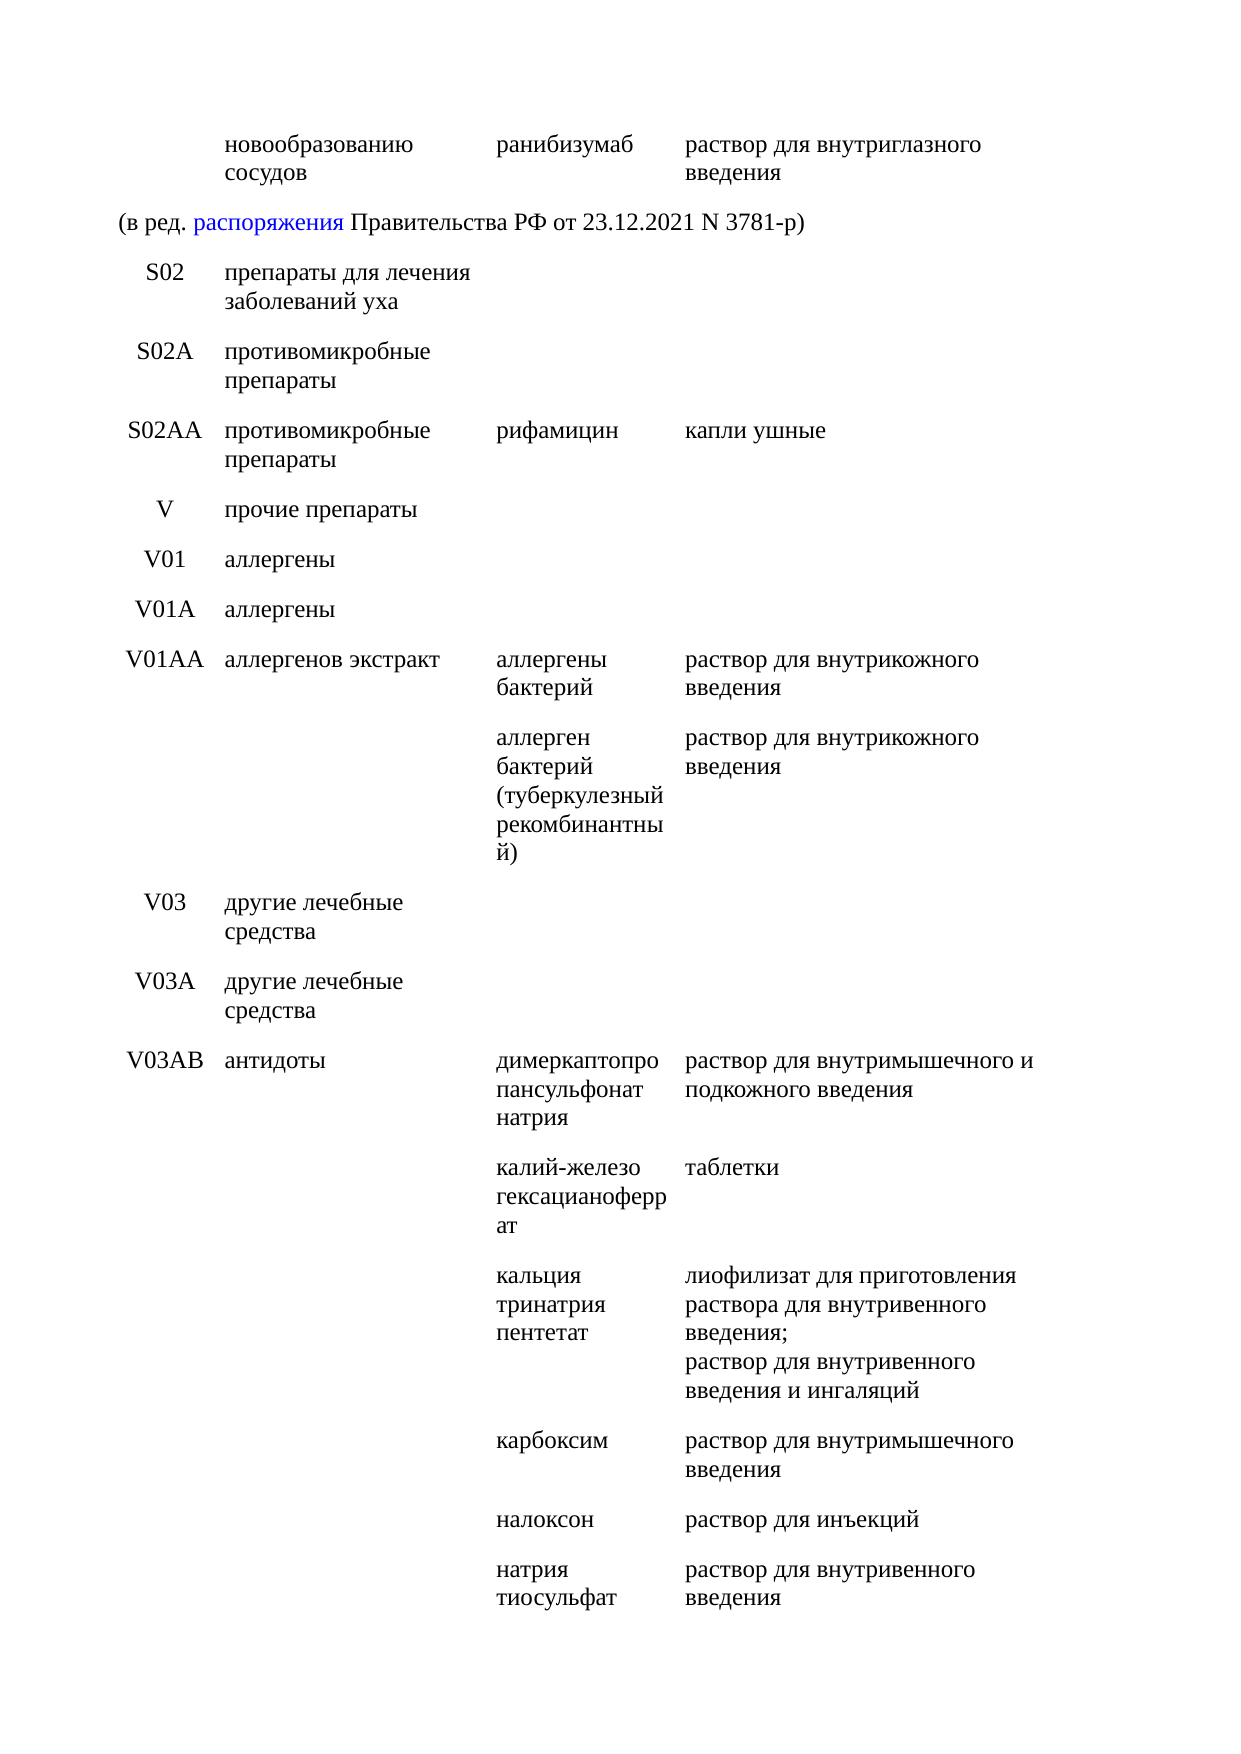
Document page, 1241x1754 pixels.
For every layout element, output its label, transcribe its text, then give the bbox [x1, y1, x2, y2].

table_cell V03 [112, 877, 218, 956]
table_cell аллергенов экстракт [218, 633, 489, 712]
table_cell [112, 1493, 218, 1543]
table_cell [490, 956, 678, 1034]
table_cell [490, 483, 678, 533]
table_cell натрия тиосульфат [490, 1543, 678, 1622]
table_cell [218, 712, 489, 877]
table_cell [679, 877, 1056, 956]
table_cell противомикробные препараты [218, 326, 489, 404]
table_cell [218, 1493, 489, 1543]
table_cell [679, 583, 1056, 633]
table_cell [112, 712, 218, 877]
table_cell новообразованию сосудов [218, 118, 489, 197]
table_cell V01AA [112, 633, 218, 712]
table_cell раствор для внутримышечного и подкожного введения [679, 1034, 1056, 1142]
table_cell S02A [112, 326, 218, 404]
table_cell S02 [112, 247, 218, 326]
table_cell аллергены [218, 583, 489, 633]
table_cell карбоксим [490, 1414, 678, 1493]
table_cell [218, 1249, 489, 1414]
table_cell [490, 326, 678, 404]
table_cell [679, 326, 1056, 404]
table_cell [218, 1414, 489, 1493]
table_cell [112, 1249, 218, 1414]
table_cell аллергены бактерий [490, 633, 678, 712]
table_cell [679, 247, 1056, 326]
table_cell V03AB [112, 1034, 218, 1142]
table_cell [679, 483, 1056, 533]
table_cell раствор для внутриглазного введения [679, 118, 1056, 197]
table_cell [490, 877, 678, 956]
table_cell V03A [112, 956, 218, 1034]
table_cell [112, 1414, 218, 1493]
table_cell кальция тринатрия пентетат [490, 1249, 678, 1414]
table_cell [679, 533, 1056, 583]
table_cell лиофилизат для приготовления раствора для внутривенного введения; раствор для внутривенного введения и ингаляций [679, 1249, 1056, 1414]
table_cell раствор для внутрикожного введения [679, 712, 1056, 877]
table_cell S02AA [112, 404, 218, 483]
table_cell V [112, 483, 218, 533]
table_cell прочие препараты [218, 483, 489, 533]
table_cell таблетки [679, 1142, 1056, 1249]
table_cell димеркаптопропансульфонат натрия [490, 1034, 678, 1142]
table_cell капли ушные [679, 404, 1056, 483]
table_cell раствор для инъекций [679, 1493, 1056, 1543]
table_cell раствор для внутрикожного введения [679, 633, 1056, 712]
table_cell аллерген бактерий (туберкулезный рекомбинантный) [490, 712, 678, 877]
table_cell другие лечебные средства [218, 956, 489, 1034]
table_cell [112, 118, 218, 197]
table_cell [490, 533, 678, 583]
table_cell раствор для внутривенного введения [679, 1543, 1056, 1622]
table_cell аллергены [218, 533, 489, 583]
table_cell рифамицин [490, 404, 678, 483]
table_cell раствор для внутримышечного введения [679, 1414, 1056, 1493]
table_cell налоксон [490, 1493, 678, 1543]
table_cell [679, 956, 1056, 1034]
table_cell [112, 1543, 218, 1622]
table_cell калий-железо гексацианоферрат [490, 1142, 678, 1249]
table_cell [490, 247, 678, 326]
table_cell ранибизумаб [490, 118, 678, 197]
table_cell противомикробные препараты [218, 404, 489, 483]
table_cell V01A [112, 583, 218, 633]
table_cell препараты для лечения заболеваний уха [218, 247, 489, 326]
table_cell (в ред. распоряжения Правительства РФ от 23.12.2021 N 3781-р) [112, 197, 1056, 247]
table_cell [218, 1142, 489, 1249]
table_cell V01 [112, 533, 218, 583]
table_cell антидоты [218, 1034, 489, 1142]
table_cell [218, 1543, 489, 1622]
table_cell [112, 1142, 218, 1249]
table_cell [490, 583, 678, 633]
table_cell другие лечебные средства [218, 877, 489, 956]
